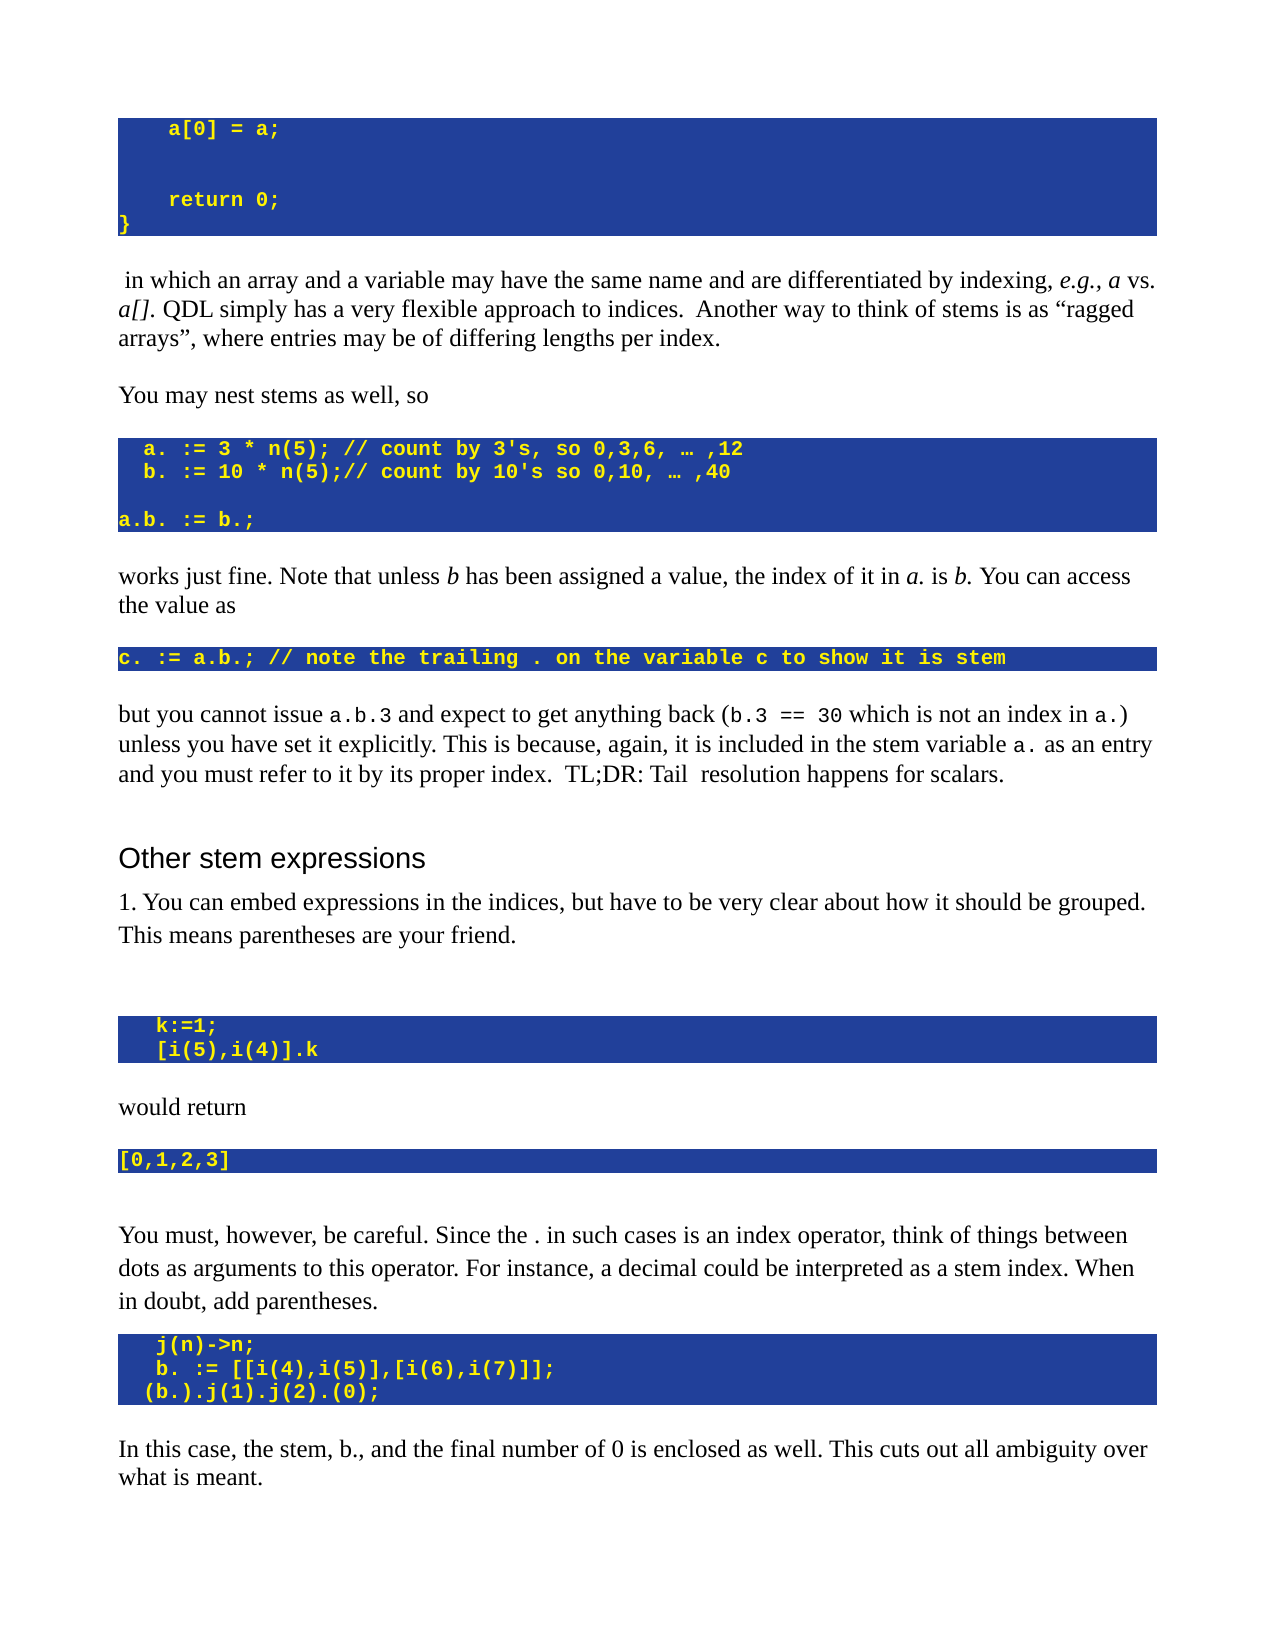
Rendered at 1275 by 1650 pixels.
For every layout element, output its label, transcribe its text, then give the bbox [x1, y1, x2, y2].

text (b.).j(1).j(2).(0); [118, 1381, 1157, 1405]
text a.b. := b.; [118, 508, 1157, 532]
text k:=1; [118, 1016, 1157, 1039]
text [i(5),i(4)].k [118, 1039, 1157, 1063]
text 1. You can embed expressions in the indices, but have to be very clear about how it should be grouped. This means parentheses are your friend. [118, 887, 1157, 949]
text In this case, the stem, b., and the final number of 0 is enclosed as well. This cuts out all ambiguity over what is meant. [118, 1434, 1157, 1491]
text b. := 10 * n(5);// count by 10's so 0,10, … ,40 [118, 461, 1157, 485]
text You may nest stems as well, so [118, 380, 1157, 409]
text } [118, 213, 1157, 236]
text a[0] = a; [118, 118, 1157, 142]
text in which an array and a variable may have the same name and are differentiated by indexing, e.g., a vs. a[]. QDL simply has a very flexible approach to indices. Another way to think of stems is as “ragged arrays”, where entries may be of differing lengths per index. [118, 265, 1157, 351]
text works just fine. Note that unless b has been assigned a value, the index of it in a. is b. You can access the value as [118, 561, 1157, 618]
text return 0; [118, 189, 1157, 213]
text would return [118, 1092, 1157, 1120]
text You must, however, be careful. Since the . in such cases is an index operator, think of things between dots as arguments to this operator. For instance, a decimal could be interpreted as a stem index. When in doubt, add parentheses. [118, 1220, 1157, 1315]
text but you cannot issue a.b.3 and expect to get anything back (b.3 == 30 which is not an index in a.) unless you have set it explicitly. This is because, again, it is included in the stem variable a. as an entry and you must refer to it by its proper index. TL;DR: Tail resolution happens for scalars. [118, 699, 1157, 787]
text c. := a.b.; // note the trailing . on the variable c to show it is stem [118, 647, 1157, 671]
text j(n)->n; [118, 1334, 1157, 1358]
text a. := 3 * n(5); // count by 3's, so 0,3,6, … ,12 [118, 438, 1157, 461]
subtitle Other stem expressions [118, 841, 1157, 875]
text [0,1,2,3] [118, 1149, 1157, 1173]
text b. := [[i(4),i(5)],[i(6),i(7)]]; [118, 1358, 1157, 1381]
